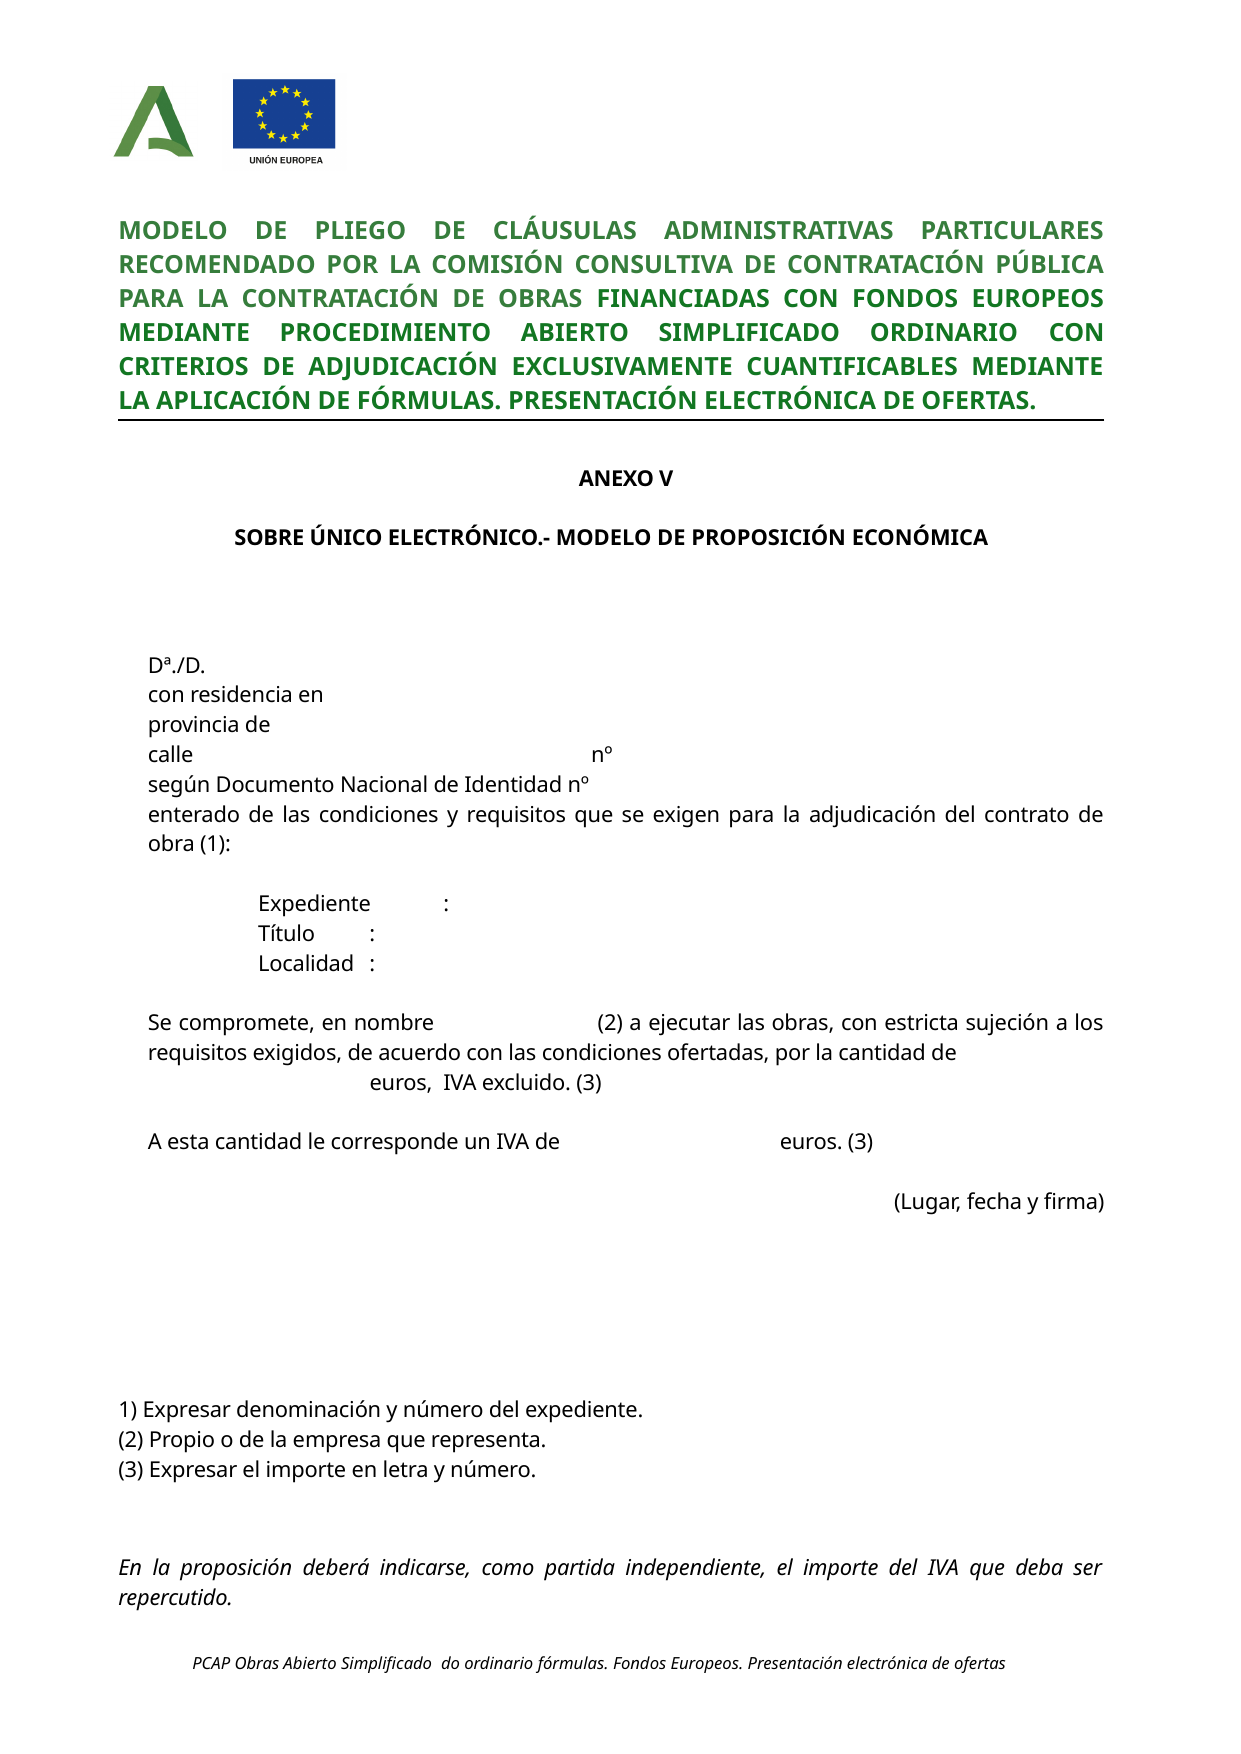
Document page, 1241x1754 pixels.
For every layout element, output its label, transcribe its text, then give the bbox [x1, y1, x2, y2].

text calle nº [148, 739, 1104, 769]
text SOBRE ÚNICO ELECTRÓNICO.- MODELO DE PROPOSICIÓN ECONÓMICA [118, 522, 1104, 552]
list (2) Propio o de la empresa que representa. [118, 1424, 1104, 1454]
text (Lugar, fecha y firma) [148, 1186, 1104, 1216]
text enterado de las condiciones y requisitos que se exigen para la adjudicación del contrato de obra (1): [148, 799, 1104, 858]
list En la proposición deberá indicarse, como partida independiente, el importe del IVA que deba ser repercutido. [118, 1552, 1104, 1612]
text Expediente : [258, 888, 1104, 918]
list MODELO DE PLIEGO DE CLÁUSULAS ADMINISTRATIVAS PARTICULARES RECOMENDADO POR LA COMISIÓN CONSULTIVA DE CONTRATACIÓN PÚBLICA PARA LA CONTRATACIÓN DE OBRAS FINANCIADAS CON FONDOS EUROPEOS MEDIANTE PROCEDIMIENTO ABIERTO SIMPLIFICADO ORDINARIO CON CRITERIOS DE ADJUDICACIÓN EXCLUSIVAMENTE CUANTIFICABLES MEDIANTE LA APLICACIÓN DE FÓRMULAS. PRESENTACIÓN ELECTRÓNICA DE OFERTAS. [118, 213, 1104, 419]
text provincia de [148, 709, 1104, 739]
list 1) Expresar denominación y número del expediente. [118, 1394, 1104, 1424]
text Título : [258, 918, 1104, 948]
text ANEXO V [148, 463, 1104, 493]
text Se compromete, en nombre (2) a ejecutar las obras, con estricta sujeción a los requisitos exigidos, de acuerdo con las condiciones ofertadas, por la cantidad de euros, IVA excluido. (3) [148, 1007, 1104, 1097]
text Localidad : [258, 948, 1104, 977]
text A esta cantidad le corresponde un IVA de euros. (3) [148, 1126, 1104, 1156]
text Dª./D. [148, 650, 1104, 679]
list (3) Expresar el importe en letra y número. [118, 1454, 1104, 1484]
text con residencia en [148, 679, 1104, 709]
picture [109, 81, 198, 161]
picture [221, 73, 347, 171]
text según Documento Nacional de Identidad nº [148, 769, 1104, 799]
